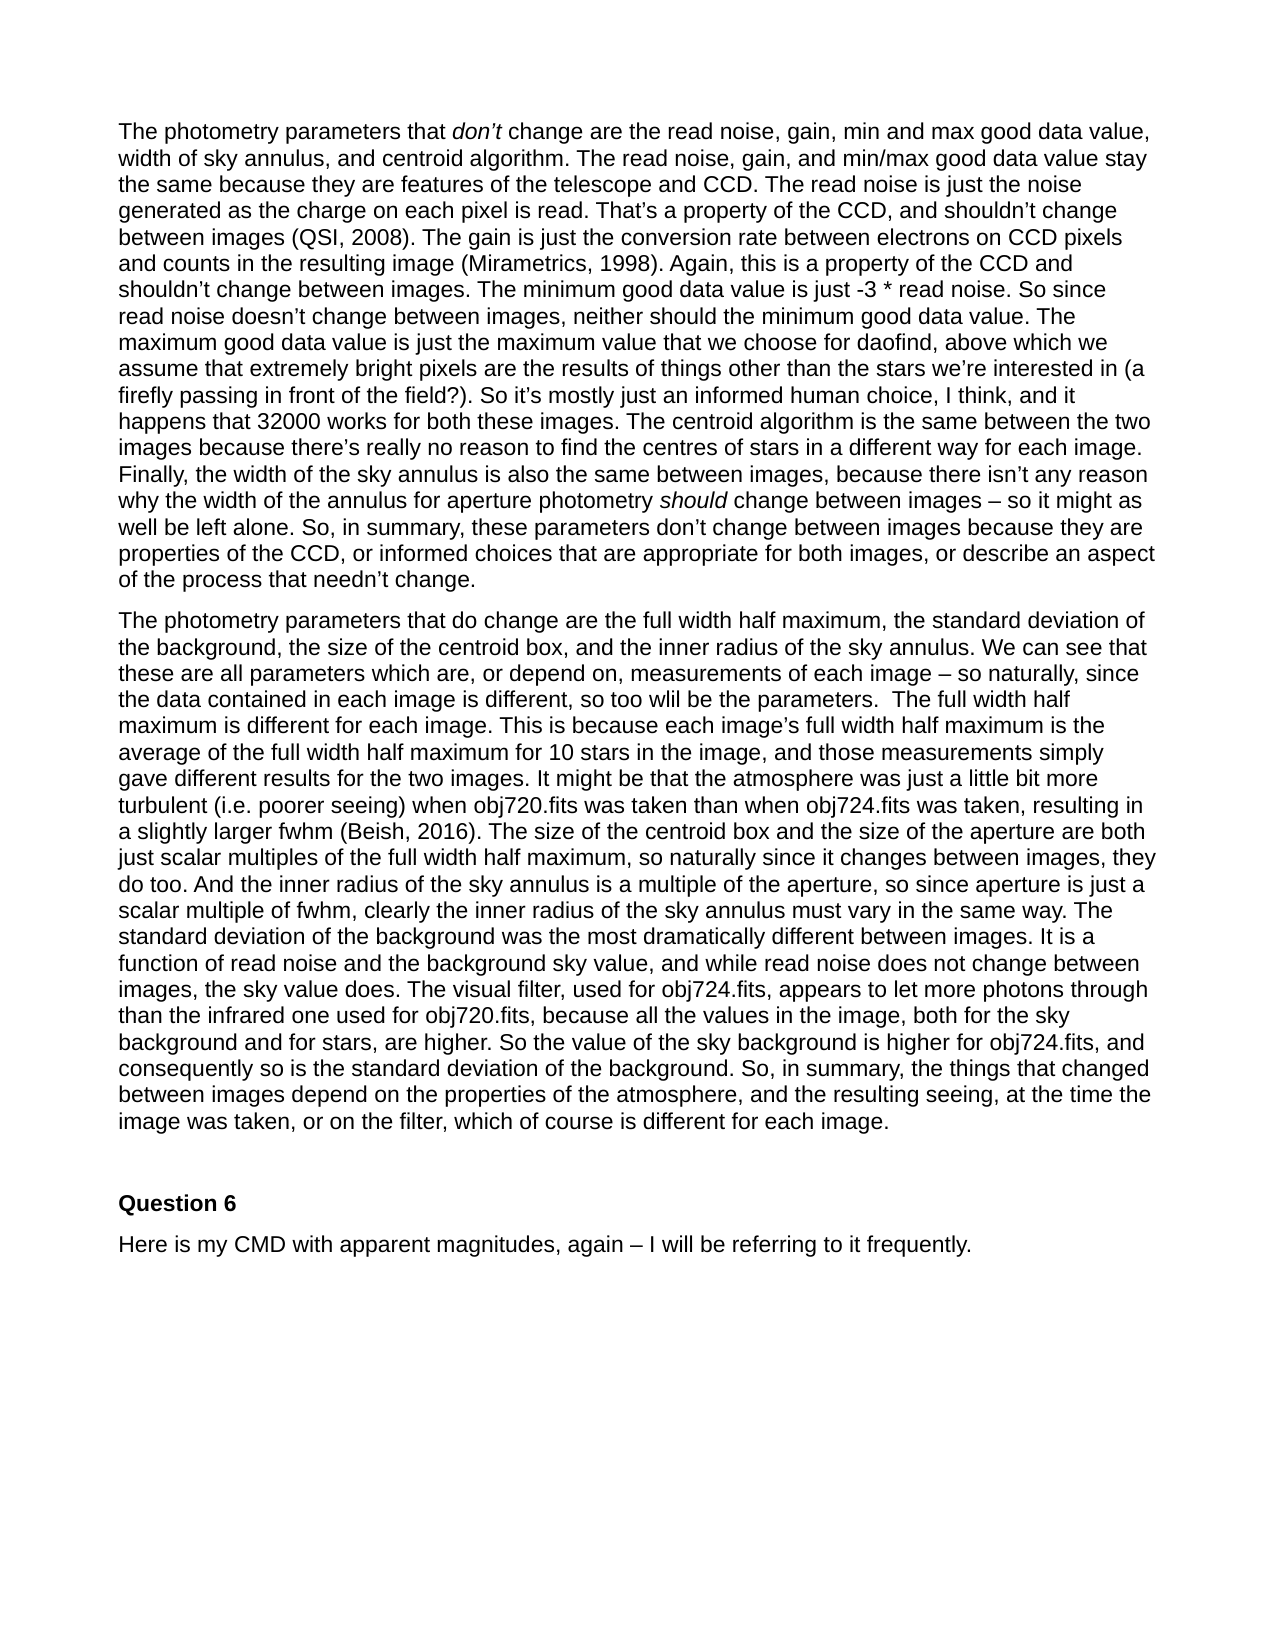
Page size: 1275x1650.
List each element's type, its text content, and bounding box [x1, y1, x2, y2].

text The photometry parameters that don’t change are the read noise, gain, min and max good data value, width of sky annulus, and centroid algorithm. The read noise, gain, and min/max good data value stay the same because they are features of the telescope and CCD. The read noise is just the noise generated as the charge on each pixel is read. That’s a property of the CCD, and shouldn’t change between images (QSI, 2008). The gain is just the conversion rate between electrons on CCD pixels and counts in the resulting image (Mirametrics, 1998). Again, this is a property of the CCD and shouldn’t change between images. The minimum good data value is just -3 * read noise. So since read noise doesn’t change between images, neither should the minimum good data value. The maximum good data value is just the maximum value that we choose for daofind, above which we assume that extremely bright pixels are the results of things other than the stars we’re interested in (a firefly passing in front of the field?). So it’s mostly just an informed human choice, I think, and it happens that 32000 works for both these images. The centroid algorithm is the same between the two images because there’s really no reason to find the centres of stars in a different way for each image. Finally, the width of the sky annulus is also the same between images, because there isn’t any reason why the width of the annulus for aperture photometry should change between images – so it might as well be left alone. So, in summary, these parameters don’t change between images because they are properties of the CCD, or informed choices that are appropriate for both images, or describe an aspect of the process that needn’t change. [118, 118, 1157, 592]
text The photometry parameters that do change are the full width half maximum, the standard deviation of the background, the size of the centroid box, and the inner radius of the sky annulus. We can see that these are all parameters which are, or depend on, measurements of each image – so naturally, since the data contained in each image is different, so too wlil be the parameters. The full width half maximum is different for each image. This is because each image’s full width half maximum is the average of the full width half maximum for 10 stars in the image, and those measurements simply gave different results for the two images. It might be that the atmosphere was just a little bit more turbulent (i.e. poorer seeing) when obj720.fits was taken than when obj724.fits was taken, resulting in a slightly larger fwhm (Beish, 2016). The size of the centroid box and the size of the aperture are both just scalar multiples of the full width half maximum, so naturally since it changes between images, they do too. And the inner radius of the sky annulus is a multiple of the aperture, so since aperture is just a scalar multiple of fwhm, clearly the inner radius of the sky annulus must vary in the same way. The standard deviation of the background was the most dramatically different between images. It is a function of read noise and the background sky value, and while read noise does not change between images, the sky value does. The visual filter, used for obj724.fits, appears to let more photons through than the infrared one used for obj720.fits, because all the values in the image, both for the sky background and for stars, are higher. So the value of the sky background is higher for obj724.fits, and consequently so is the standard deviation of the background. So, in summary, the things that changed between images depend on the properties of the atmosphere, and the resulting seeing, at the time the image was taken, or on the filter, which of course is different for each image. [118, 607, 1157, 1134]
text Here is my CMD with apparent magnitudes, again – I will be referring to it frequently. [118, 1231, 1157, 1257]
text Question 6 [118, 1190, 1157, 1216]
